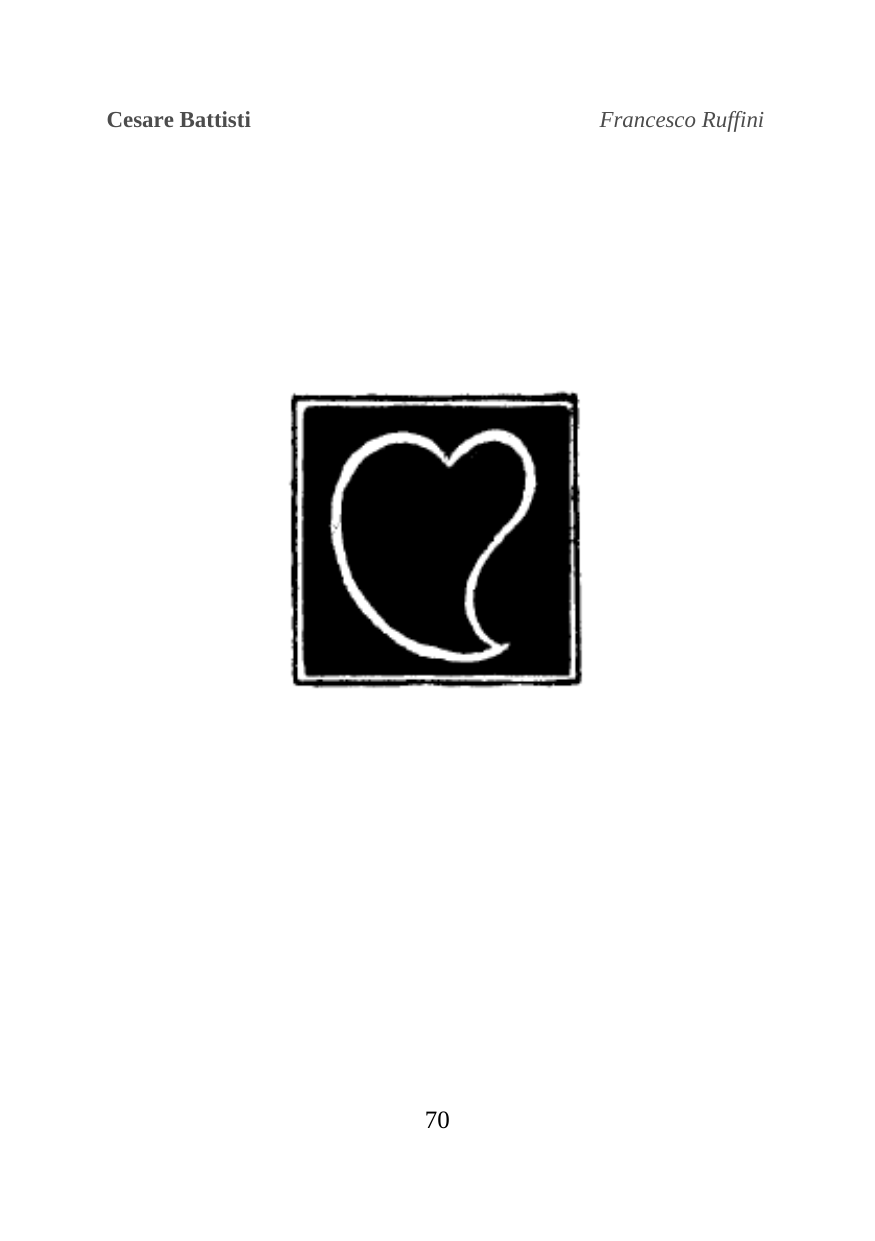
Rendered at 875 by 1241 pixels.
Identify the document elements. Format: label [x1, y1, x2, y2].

picture [273, 375, 601, 705]
